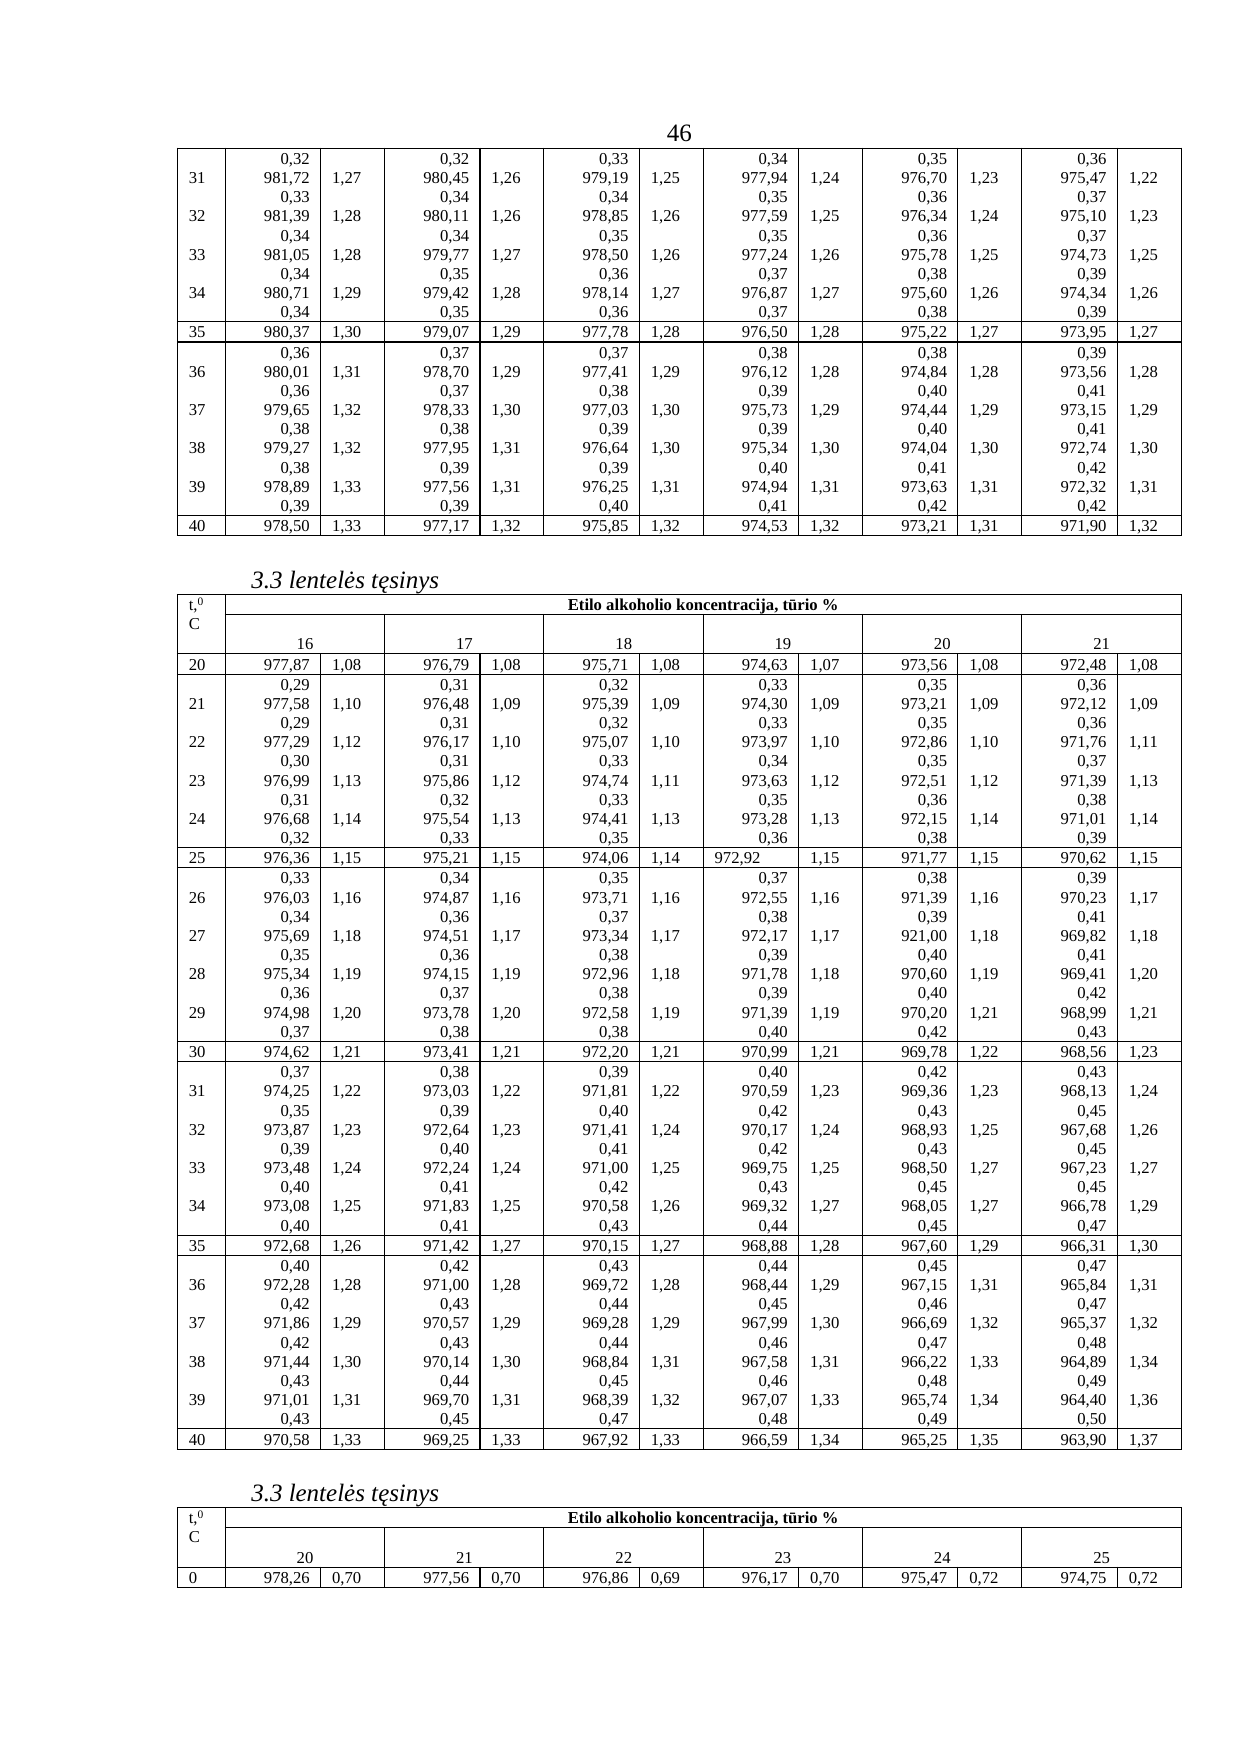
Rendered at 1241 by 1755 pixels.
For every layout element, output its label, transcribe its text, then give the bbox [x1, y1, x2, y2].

table_cell 0,35 973,71 0,37 973,34 0,38 972,96 0,38 972,58 0,38 [544, 868, 639, 1041]
table_cell 975,85 [544, 516, 639, 535]
table_cell 1,09 1,11 1,13 1,14 [1118, 675, 1181, 847]
table_cell 1,08 [958, 654, 1021, 673]
table_cell 975,71 [544, 654, 639, 673]
table_cell 973,95 [1022, 322, 1117, 341]
table_cell 17 [385, 615, 543, 653]
table_cell 1,29 1,30 1,31 1,31 [481, 343, 543, 515]
table_cell 1,16 1,17 1,18 1,19 [799, 868, 862, 1041]
table_cell 0,37 974,25 0,35 973,87 0,39 973,48 0,40 973,08 0,40 [226, 1062, 320, 1234]
table_cell 975,22 [863, 322, 957, 341]
table_cell 966,59 [704, 1429, 798, 1448]
text 3.3 lentelės tęsinys [177, 1478, 1181, 1507]
table_cell 0,43 968,13 0,45 967,68 0,45 967,23 0,45 966,78 0,47 [1022, 1062, 1117, 1234]
table_cell 971,42 [385, 1236, 479, 1255]
table_cell 974,06 [544, 848, 639, 867]
table_cell 1,21 [481, 1042, 543, 1061]
table_cell 1,32 [481, 516, 543, 535]
table_cell 26 27 28 29 [178, 868, 225, 1041]
table_cell 978,50 [226, 516, 320, 535]
table_cell 21 [385, 1528, 543, 1567]
table_cell 0,31 976,48 0,31 976,17 0,31 975,86 0,32 975,54 0,33 [385, 675, 479, 847]
table_cell 967,60 [863, 1236, 957, 1255]
table_cell 977,87 [226, 654, 320, 673]
table_cell 1,15 [321, 848, 384, 867]
table_cell 1,35 [958, 1429, 1021, 1448]
table_cell 0,38 973,03 0,39 972,64 0,40 972,24 0,41 971,83 0,41 [385, 1062, 479, 1234]
table_cell 1,37 [1118, 1429, 1181, 1448]
table_cell 970,99 [704, 1042, 798, 1061]
table_cell 1,28 1,29 1,31 1,32 [640, 1256, 703, 1428]
table_cell 0,38 974,84 0,40 974,44 0,40 974,04 0,41 973,63 0,42 [863, 343, 957, 515]
table_cell 1,27 [958, 322, 1021, 341]
table_cell 21 [1022, 615, 1181, 653]
table_cell 0,29 977,58 0,29 977,29 0,30 976,99 0,31 976,68 0,32 [226, 675, 320, 847]
table_cell 0,36 972,12 0,36 971,76 0,37 971,39 0,38 971,01 0,39 [1022, 675, 1117, 847]
table_header t,0C [178, 595, 225, 653]
table_cell 0,47 965,84 0,47 965,37 0,48 964,89 0,49 964,40 0,50 [1022, 1256, 1117, 1428]
table_cell 35 [178, 1236, 225, 1255]
table_cell 0,34 974,87 0,36 974,51 0,36 974,15 0,37 973,78 0,38 [385, 868, 479, 1041]
table_cell 1,31 1,32 1,33 1,34 [958, 1256, 1021, 1428]
table_cell 1,32 [1118, 516, 1181, 535]
table_cell 1,21 [321, 1042, 384, 1061]
table_cell 0,39 970,23 0,41 969,82 0,41 969,41 0,42 968,99 0,43 [1022, 868, 1117, 1041]
table_cell 35 [178, 322, 225, 341]
table_cell 1,32 [799, 516, 862, 535]
table_cell 968,56 [1022, 1042, 1117, 1061]
table_cell 0,37 977,41 0,38 977,03 0,39 976,64 0,39 976,25 0,40 [544, 343, 639, 515]
table_cell 973,56 [863, 654, 957, 673]
table_cell 0,37 978,70 0,37 978,33 0,38 977,95 0,39 977,56 0,39 [385, 343, 479, 515]
table_cell 1,33 [321, 1429, 384, 1448]
table_cell 975,47 [863, 1568, 957, 1587]
table_cell 0,38 971,39 0,39 921,00 0,40 970,60 0,40 970,20 0,42 [863, 868, 957, 1041]
table_cell 971,77 [863, 848, 957, 867]
table_cell 0,40 972,28 0,42 971,86 0,42 971,44 0,43 971,01 0,43 [226, 1256, 320, 1428]
table_cell 1,29 1,30 1,31 1,33 [799, 1256, 862, 1428]
table_cell 0,44 968,44 0,45 967,99 0,46 967,58 0,46 967,07 0,48 [704, 1256, 798, 1428]
table_cell 0,70 [481, 1568, 543, 1587]
table_cell 0,39 973,56 0,41 973,15 0,41 972,74 0,42 972,32 0,42 [1022, 343, 1117, 515]
table_cell 0,72 [958, 1568, 1021, 1587]
table_cell 1,16 1,17 1,18 1,19 [640, 868, 703, 1041]
table_cell 1,22 1,24 1,25 1,26 [640, 1062, 703, 1234]
table_cell 968,88 [704, 1236, 798, 1255]
table_cell 1,08 [321, 654, 384, 673]
table_cell 1,30 [1118, 1236, 1181, 1255]
table_cell 1,28 [640, 322, 703, 341]
table_cell 976,50 [704, 322, 798, 341]
table_cell 1,24 1,26 1,27 1,29 [1118, 1062, 1181, 1234]
table_cell 0,32 980,45 0,34 980,11 0,34 979,77 0,35 979,42 0,35 [385, 149, 479, 321]
table_cell 967,92 [544, 1429, 639, 1448]
table_cell 0,32 981,72 0,33 981,39 0,34 981,05 0,34 980,71 0,34 [226, 149, 320, 321]
table_cell 977,17 [385, 516, 479, 535]
table_cell 1,28 1,29 1,30 1,31 [481, 1256, 543, 1428]
table_cell 1,31 1,32 1,32 1,33 [321, 343, 384, 515]
table_cell 963,90 [1022, 1429, 1117, 1448]
table_cell 1,26 [321, 1236, 384, 1255]
table_cell 23 [704, 1528, 862, 1567]
table_cell 976,86 [544, 1568, 639, 1587]
table_cell 0,34 977,94 0,35 977,59 0,35 977,24 0,37 976,87 0,37 [704, 149, 798, 321]
table_cell 971,90 [1022, 516, 1117, 535]
table_cell 25 [1022, 1528, 1181, 1567]
table_cell 1,14 [640, 848, 703, 867]
table_cell 977,78 [544, 322, 639, 341]
table_cell 970,58 [226, 1429, 320, 1448]
table_cell 25 [178, 848, 225, 867]
table_cell 978,26 [226, 1568, 320, 1587]
table_cell 1,33 [640, 1429, 703, 1448]
table_cell 0,38 976,12 0,39 975,73 0,39 975,34 0,40 974,94 0,41 [704, 343, 798, 515]
table_cell 1,15 [1118, 848, 1181, 867]
table_cell 24 [863, 1528, 1021, 1567]
table_cell 1,16 1,18 1,19 1,20 [321, 868, 384, 1041]
table_cell 1,21 [799, 1042, 862, 1061]
table_cell 976,17 [704, 1568, 798, 1587]
table_cell 973,21 [863, 516, 957, 535]
table_cell 0,36 975,47 0,37 975,10 0,37 974,73 0,39 974,34 0,39 [1022, 149, 1117, 321]
table_cell 970,62 [1022, 848, 1117, 867]
table_cell 0,35 976,70 0,36 976,34 0,36 975,78 0,38 975,60 0,38 [863, 149, 957, 321]
table_cell 1,09 1,10 1,11 1,13 [640, 675, 703, 847]
table_cell 1,10 1,12 1,13 1,14 [321, 675, 384, 847]
table_cell 0,36 980,01 0,36 979,65 0,38 979,27 0,38 978,89 0,39 [226, 343, 320, 515]
table_cell 1,31 1,32 1,34 1,36 [1118, 1256, 1181, 1428]
table_cell 974,63 [704, 654, 798, 673]
table_cell 1,27 [1118, 322, 1181, 341]
table_cell 1,23 1,24 1,25 1,26 [958, 149, 1021, 321]
table_cell 966,31 [1022, 1236, 1117, 1255]
table_cell 21 22 23 24 [178, 675, 225, 847]
table_cell 1,33 [321, 516, 384, 535]
table_cell 0,42 969,36 0,43 968,93 0,43 968,50 0,45 968,05 0,45 [863, 1062, 957, 1234]
table_cell 973,41 [385, 1042, 479, 1061]
table_cell 1,15 [958, 848, 1021, 867]
table_cell 972,68 [226, 1236, 320, 1255]
table_cell 0,33 979,19 0,34 978,85 0,35 978,50 0,36 978,14 0,36 [544, 149, 639, 321]
table_cell 1,26 1,26 1,27 1,28 [481, 149, 543, 321]
table_cell 972,92 [704, 848, 798, 867]
table_cell 31 32 33 34 [178, 1062, 225, 1234]
table_cell 1,22 1,23 1,24 1,25 [321, 1062, 384, 1234]
table_cell 976,36 [226, 848, 320, 867]
table_cell 16 [226, 615, 384, 653]
table_cell 36 37 38 39 [178, 1256, 225, 1428]
table_cell 974,62 [226, 1042, 320, 1061]
table_cell 0,42 971,00 0,43 970,57 0,43 970,14 0,44 969,70 0,45 [385, 1256, 479, 1428]
table_cell 1,07 [799, 654, 862, 673]
table_cell 1,15 [799, 848, 862, 867]
table_cell 0,70 [799, 1568, 862, 1587]
table_cell 1,23 1,24 1,25 1,27 [799, 1062, 862, 1234]
table_cell 1,08 [1118, 654, 1181, 673]
table_cell 1,09 1,10 1,12 1,14 [958, 675, 1021, 847]
table_cell 1,09 1,10 1,12 1,13 [799, 675, 862, 847]
table_cell 0,37 972,55 0,38 972,17 0,39 971,78 0,39 971,39 0,40 [704, 868, 798, 1041]
table_cell 979,07 [385, 322, 479, 341]
table_cell 20 [863, 615, 1021, 653]
table_cell 1,22 [958, 1042, 1021, 1061]
table_cell 1,16 1,17 1,19 1,20 [481, 868, 543, 1041]
table_cell 1,28 1,29 1,30 1,31 [799, 343, 862, 515]
table_cell 1,17 1,18 1,20 1,21 [1118, 868, 1181, 1041]
table_cell 1,08 [640, 654, 703, 673]
table_cell 20 [226, 1528, 384, 1567]
table_cell 1,16 1,18 1,19 1,21 [958, 868, 1021, 1041]
table_cell 1,28 1,29 1,30 1,31 [958, 343, 1021, 515]
table_cell 1,29 [958, 1236, 1021, 1255]
table_cell 31 32 33 34 [178, 149, 225, 321]
table_cell 974,75 [1022, 1568, 1117, 1587]
table_cell 1,23 1,25 1,27 1,27 [958, 1062, 1021, 1234]
table_cell 0,72 [1118, 1568, 1181, 1587]
table_cell 0,35 973,21 0,35 972,86 0,35 972,51 0,36 972,15 0,38 [863, 675, 957, 847]
table_cell 40 [178, 1429, 225, 1448]
table_cell 1,32 [640, 516, 703, 535]
table_cell 30 [178, 1042, 225, 1061]
table_cell 1,29 1,30 1,30 1,31 [640, 343, 703, 515]
table_cell 0,33 976,03 0,34 975,69 0,35 975,34 0,36 974,98 0,37 [226, 868, 320, 1041]
table_cell 1,34 [799, 1429, 862, 1448]
table_cell 980,37 [226, 322, 320, 341]
table_cell 969,78 [863, 1042, 957, 1061]
table_cell 1,25 1,26 1,26 1,27 [640, 149, 703, 321]
table_cell 974,53 [704, 516, 798, 535]
table_header Etilo alkoholio koncentracija, tūrio % [226, 1508, 1181, 1527]
table_cell 1,28 [799, 1236, 862, 1255]
table_cell 1,27 1,28 1,28 1,29 [321, 149, 384, 321]
table_cell 18 [544, 615, 703, 653]
table_cell 1,28 1,29 1,30 1,31 [321, 1256, 384, 1428]
table_header Etilo alkoholio koncentracija, tūrio % [226, 595, 1181, 614]
table_cell 977,56 [385, 1568, 479, 1587]
table_cell 0,33 974,30 0,33 973,97 0,34 973,63 0,35 973,28 0,36 [704, 675, 798, 847]
table_cell 0,39 971,81 0,40 971,41 0,41 971,00 0,42 970,58 0,43 [544, 1062, 639, 1234]
table_cell 0,69 [640, 1568, 703, 1587]
table_cell 0 [178, 1568, 225, 1587]
table_cell 1,27 [481, 1236, 543, 1255]
table_cell 969,25 [385, 1429, 479, 1448]
table_cell 22 [544, 1528, 703, 1567]
table_cell 36 37 38 39 [178, 343, 225, 515]
table_cell 972,20 [544, 1042, 639, 1061]
table_cell 19 [704, 615, 862, 653]
table_cell 970,15 [544, 1236, 639, 1255]
table_cell 0,32 975,39 0,32 975,07 0,33 974,74 0,33 974,41 0,35 [544, 675, 639, 847]
table_cell 0,40 970,59 0,42 970,17 0,42 969,75 0,43 969,32 0,44 [704, 1062, 798, 1234]
table_cell 1,29 [481, 322, 543, 341]
table_cell 1,28 [799, 322, 862, 341]
table_cell 1,31 [958, 516, 1021, 535]
table_cell 1,09 1,10 1,12 1,13 [481, 675, 543, 847]
table_cell 1,33 [481, 1429, 543, 1448]
table_cell 1,22 1,23 1,24 1,25 [481, 1062, 543, 1234]
table_cell 1,23 [1118, 1042, 1181, 1061]
table_cell 0,43 969,72 0,44 969,28 0,44 968,84 0,45 968,39 0,47 [544, 1256, 639, 1428]
table_cell 1,30 [321, 322, 384, 341]
table_cell 976,79 [385, 654, 479, 673]
table_cell 1,21 [640, 1042, 703, 1061]
table_cell 1,28 1,29 1,30 1,31 [1118, 343, 1181, 515]
table_cell 1,27 [640, 1236, 703, 1255]
table_cell 40 [178, 516, 225, 535]
table_cell 0,70 [321, 1568, 384, 1587]
table_cell 975,21 [385, 848, 479, 867]
table_header t,0C [178, 1508, 225, 1567]
table_cell 1,24 1,25 1,26 1,27 [799, 149, 862, 321]
table_cell 1,15 [481, 848, 543, 867]
table_cell 972,48 [1022, 654, 1117, 673]
table_cell 20 [178, 654, 225, 673]
table_cell 1,08 [481, 654, 543, 673]
text 3.3 lentelės tęsinys [177, 565, 1181, 594]
table_cell 1,22 1,23 1,25 1,26 [1118, 149, 1181, 321]
table_cell 965,25 [863, 1429, 957, 1448]
table_cell 0,45 967,15 0,46 966,69 0,47 966,22 0,48 965,74 0,49 [863, 1256, 957, 1428]
